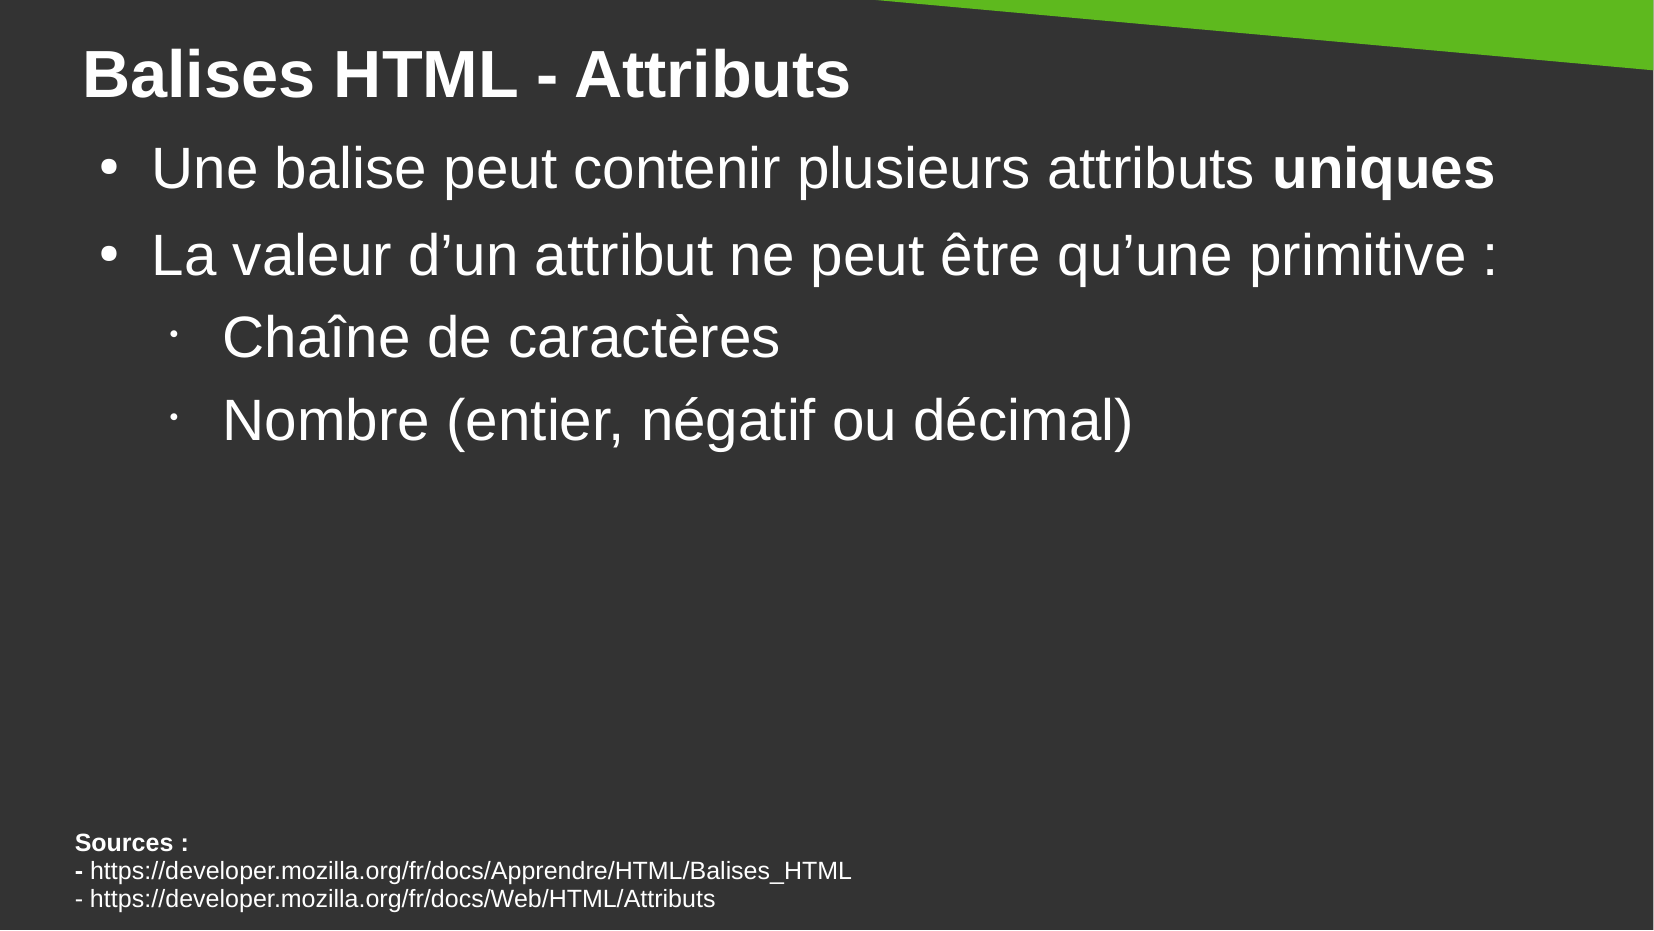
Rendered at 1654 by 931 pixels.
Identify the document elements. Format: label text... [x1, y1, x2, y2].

text_box [875, 0, 1654, 71]
list Une balise peut contenir plusieurs attributs uniques La valeur d’un attribut ne peut être qu’une primitive : Chaîne de caractères Nombre (entier, négatif ou décimal) [80, 135, 1605, 788]
title Balises HTML - Attributs [82, 37, 1571, 114]
text_box Sources : - https://developer.mozilla.org/fr/docs/Apprendre/HTML/Balises_HTML - https://developer.mozilla.org/fr/docs/Web/HTML/Attributs [59, 821, 1546, 920]
